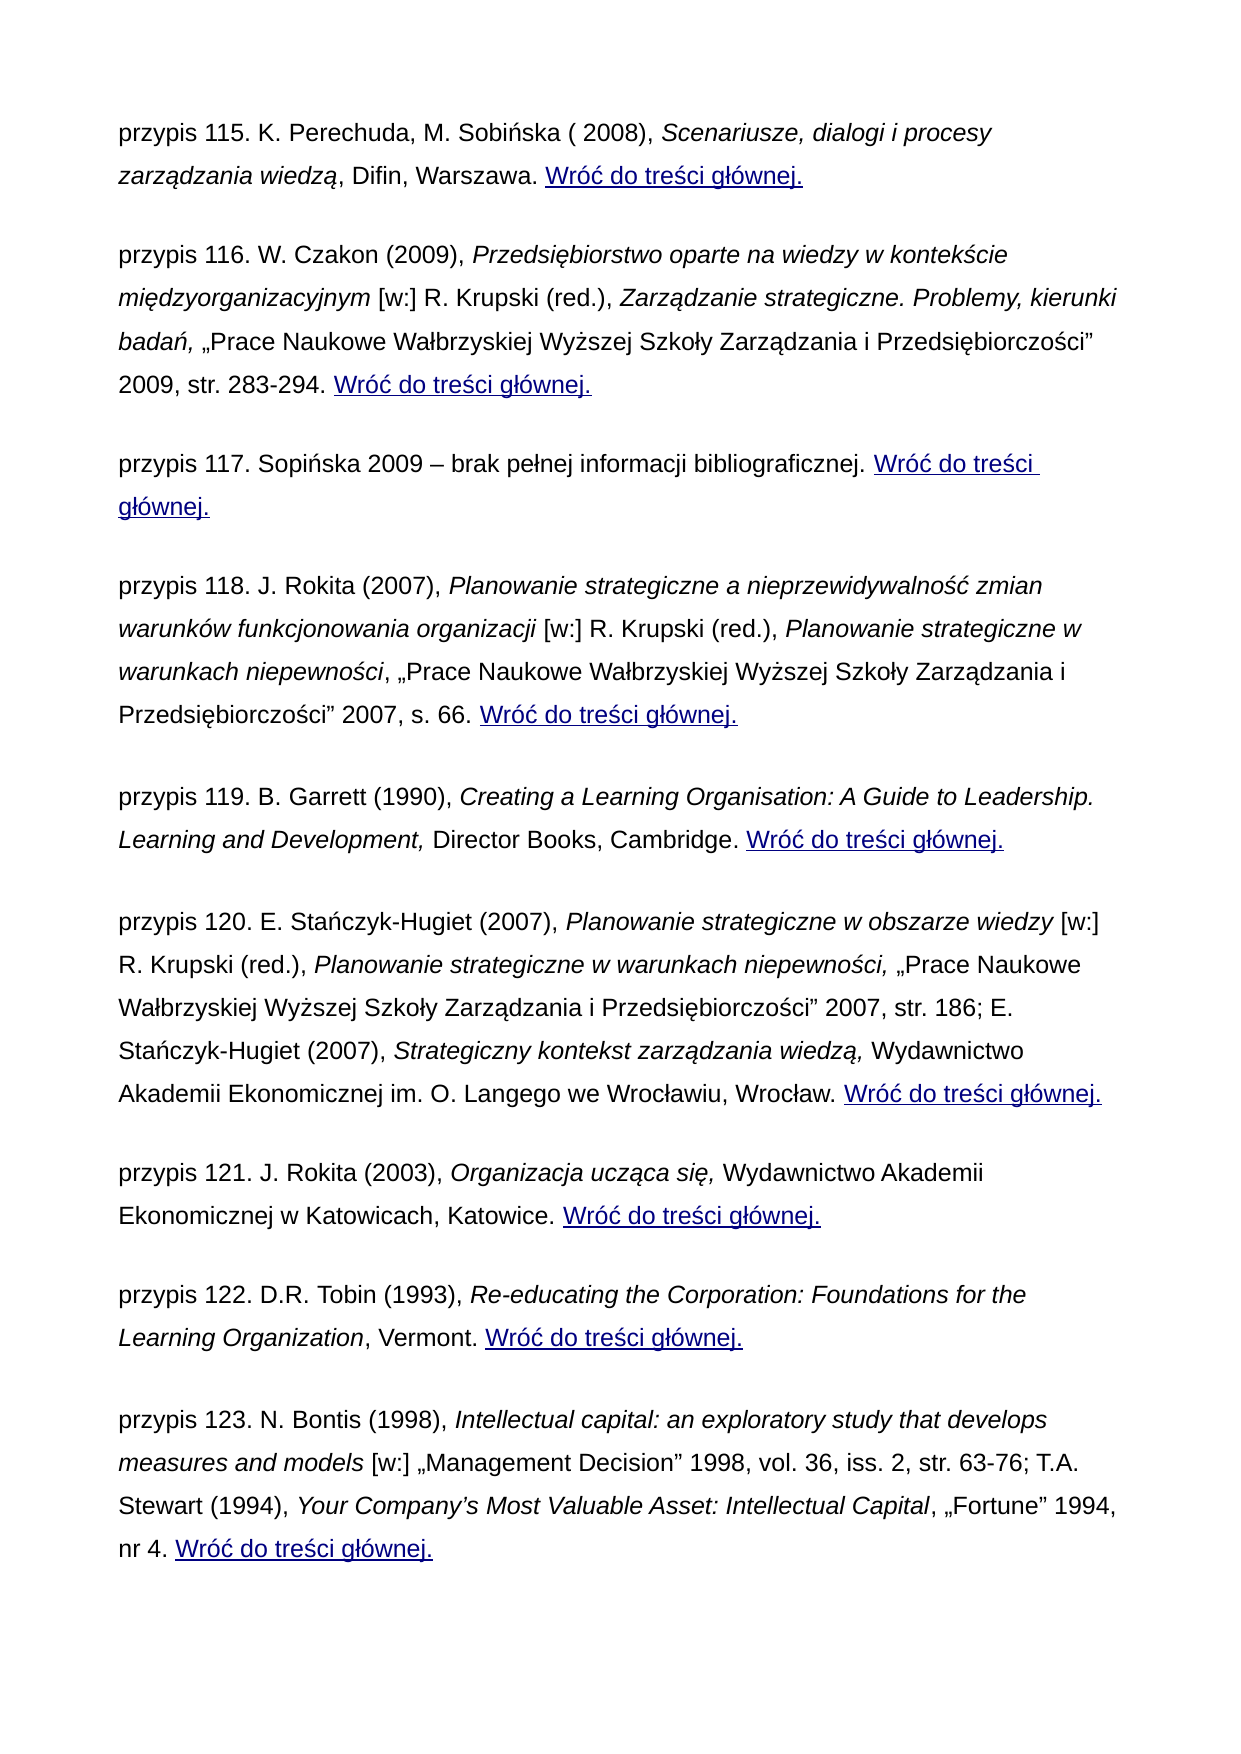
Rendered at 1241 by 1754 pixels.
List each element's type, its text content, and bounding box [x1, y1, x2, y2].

text przypis 116. W. Czakon (2009), Przedsiębiorstwo oparte na wiedzy w kontekście międzyorganizacyjnym [w:] R. Krupski (red.), Zarządzanie strategiczne. Problemy, kierunki badań, „Prace Naukowe Wałbrzyskiej Wyższej Szkoły Zarządzania i Przedsiębiorczości” 2009, str. 283-294. Wróć do treści głównej. [118, 240, 1122, 398]
text przypis 115. K. Perechuda, M. Sobińska ( 2008), Scenariusze, dialogi i procesy zarządzania wiedzą, Difin, Warszawa. Wróć do treści głównej. [118, 118, 1122, 190]
text przypis 122. D.R. Tobin (1993), Re-educating the Corporation: Foundations for the Learning Organization, Vermont. Wróć do treści głównej. [118, 1280, 1122, 1352]
text przypis 121. J. Rokita (2003), Organizacja ucząca się, Wydawnictwo Akademii Ekonomicznej w Katowicach, Katowice. Wróć do treści głównej. [118, 1158, 1122, 1230]
text przypis 118. J. Rokita (2007), Planowanie strategiczne a nieprzewidywalność zmian warunków funkcjonowania organizacji [w:] R. Krupski (red.), Planowanie strategiczne w warunkach niepewności, „Prace Naukowe Wałbrzyskiej Wyższej Szkoły Zarządzania i Przedsiębiorczości” 2007, s. 66. Wróć do treści głównej. [118, 571, 1122, 729]
text przypis 119. B. Garrett (1990), Creating a Learning Organisation: A Guide to Leadership. Learning and Development, Director Books, Cambridge. Wróć do treści głównej. [118, 782, 1122, 854]
text przypis 120. E. Stańczyk-Hugiet (2007), Planowanie strategiczne w obszarze wiedzy [w:] R. Krupski (red.), Planowanie strategiczne w warunkach niepewności, „Prace Naukowe Wałbrzyskiej Wyższej Szkoły Zarządzania i Przedsiębiorczości” 2007, str. 186; E. Stańczyk-Hugiet (2007), Strategiczny kontekst zarządzania wiedzą, Wydawnictwo Akademii Ekonomicznej im. O. Langego we Wrocławiu, Wrocław. Wróć do treści głównej. [118, 907, 1122, 1108]
text przypis 123. N. Bontis (1998), Intellectual capital: an exploratory study that develops measures and models [w:] „Management Decision” 1998, vol. 36, iss. 2, str. 63-76; T.A. Stewart (1994), Your Company’s Most Valuable Asset: Intellectual Capital, „Fortune” 1994, nr 4. Wróć do treści głównej. [118, 1405, 1122, 1563]
text przypis 117. Sopińska 2009 – brak pełnej informacji bibliograficznej. Wróć do treści głównej. [118, 449, 1122, 521]
